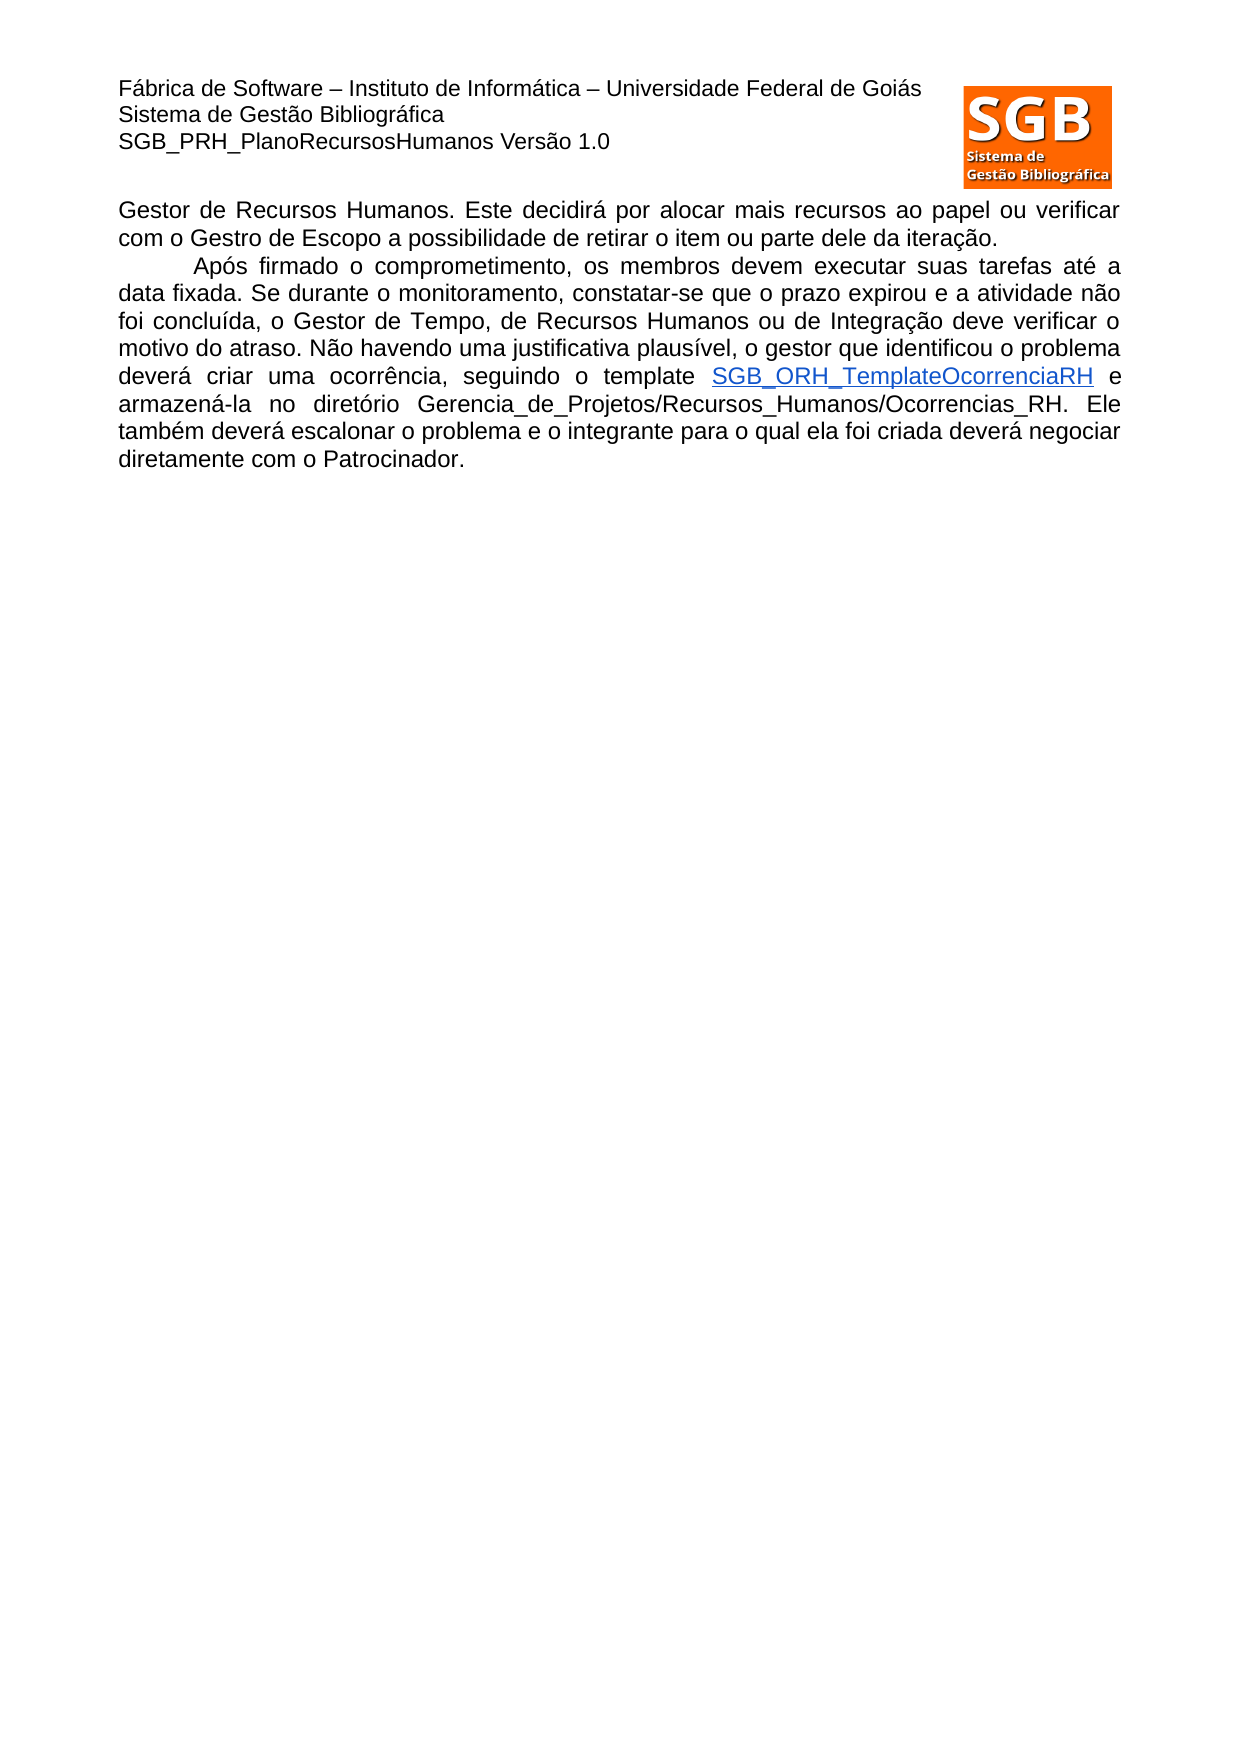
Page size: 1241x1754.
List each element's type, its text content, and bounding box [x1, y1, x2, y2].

text Após firmado o comprometimento, os membros devem executar suas tarefas até a data fixada. Se durante o monitoramento, constatar-se que o prazo expirou e a atividade não foi concluída, o Gestor de Tempo, de Recursos Humanos ou de Integração deve verificar o motivo do atraso. Não havendo uma justificativa plausível, o gestor que identificou o problema deverá criar uma ocorrência, seguindo o template SGB_ORH_TemplateOcorrenciaRH e armazená-la no diretório Gerencia_de_Projetos/Recursos_Humanos/Ocorrencias_RH. Ele também deverá escalonar o problema e o integrante para o qual ela foi criada deverá negociar diretamente com o Patrocinador. [118, 252, 1122, 472]
text Gestor de Recursos Humanos. Este decidirá por alocar mais recursos ao papel ou verificar com o Gestro de Escopo a possibilidade de retirar o item ou parte dele da iteração. [118, 196, 1122, 252]
